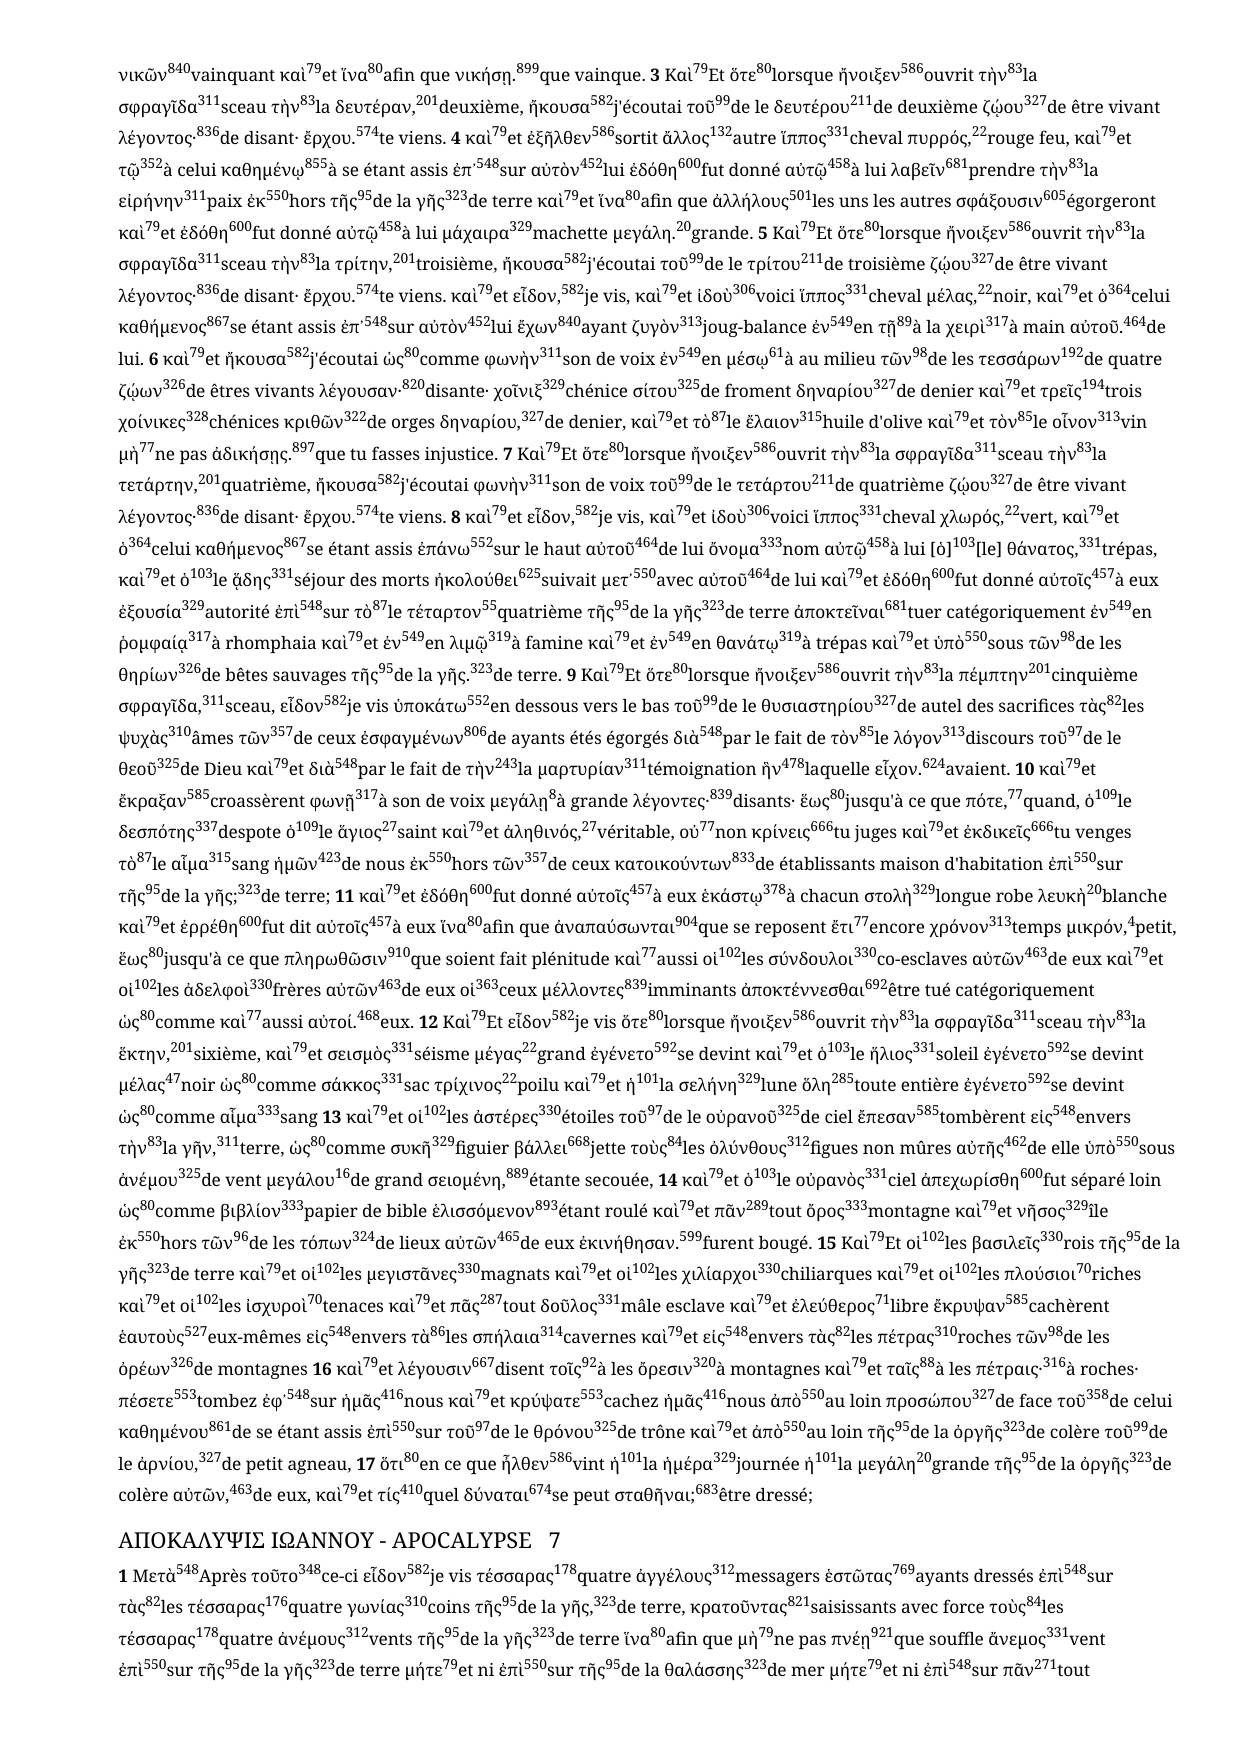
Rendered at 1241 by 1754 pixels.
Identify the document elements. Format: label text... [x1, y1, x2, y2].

text 1 Μετὰ548Après τοῦτο348ce-ci εἶδον582je vis τέσσαρας178quatre ἀγγέλους312messagers ἑστῶτας769ayants dressés ἐπὶ548sur τὰς82les τέσσαρας176quatre γωνίας310coins τῆς95de la γῆς,323de terre, κρατοῦντας821saisissants avec force τοὺς84les τέσσαρας178quatre ἀνέμους312vents τῆς95de la γῆς323de terre ἵνα80afin que μὴ79ne pas πνέῃ921que souffle ἄνεμος331vent ἐπὶ550sur τῆς95de la γῆς323de terre μήτε79et ni ἐπὶ550sur τῆς95de la θαλάσσης323de mer μήτε79et ni ἐπὶ548sur πᾶν271tout δένδρον.315arbre. 2 Καὶ79Et εἶδον582je vis ἄλλον115autre ἄγγελον313messager ἀναβαίνοντα822montant ἀπὸ550au loin ἀνατολῆς323de levant ἡλίου325de soleil ἔχοντα822ayant σφραγῖδα311sceau θεοῦ325de Dieu ζῶντος,834de vivant, καὶ79et ἔκραξεν586croassa φωνῇ317à son de voix μεγάλῃ8à grande τοῖς90à les τέσσαρσιν184à quatre ἀγγέλοις318à messagers οἷς485à lesquels ἐδόθη600fut donné αὐτοῖς457à eux ἀδικῆσαι681faire injustice τὴν83la γῆν311terre καὶ79et τὴν83la θάλασσαν311mer 3 λέγων·840disant· μὴ77ne pas ἀδικήσητε896que vous fassiez injustice τὴν83la γῆν311terre μήτε79et ni τὴν83la θάλασσαν311mer μήτε79et ni τὰ86les δένδρα,314arbres, ἄχρι80jusqu'à l'extrémité σφραγίσωμεν894que nous scellions τοὺς84les δούλους312mâles esclaves τοῦ97de le θεοῦ325de Dieu ἡμῶν423de nous ἐπὶ550sur τῶν98de les μετώπων326de fronts αὐτῶν.463de eux. 4 Καὶ79Et ἤκουσα582j'écoutai τὸν85le ἀριθμὸν313nombre τῶν357de ceux ἐσφραγισμένων,806de ayants étés scellés, ἑκατὸν194cent τεσσεράκοντα194quarante τέσσαρες194quatre χιλιάδες,328milliers, ἐσφραγισμένοι812ayants étés scellés ἐκ550hors πάσης279de toute φυλῆς323de tribu υἱῶν324de fils Ἰσραήλ·325de Israël· 5 ἐκ550hors φυλῆς323de tribu Ἰούδα325de Iouda δώδεκα194douze χιλιάδες328milliers ἐσφραγισμένοι,812ayants étés scellés, ἐκ550hors φυλῆς323de tribu Ῥουβὴν325de Rouben δώδεκα194douze χιλιάδες,328milliers, ἐκ550hors φυλῆς323de tribu Γὰδ325de Gad δώδεκα194douze χιλιάδες,328milliers, 6 ἐκ550hors φυλῆς323de tribu Ἀσὴρ325de Aser δώδεκα194douze χιλιάδες,328milliers, ἐκ550hors φυλῆς323de tribu Νεφθαλὶμ325de Nephthalim δώδεκα194douze χιλιάδες,328milliers, ἐκ550hors φυλῆς323de tribu Μανασσῆ325de Manassé δώδεκα194douze χιλιάδες,328milliers, 7 ἐκ550hors φυλῆς323de tribu Συμεὼν325de Syméon δώδεκα194douze χιλιάδες,328milliers, ἐκ550hors φυλῆς323de tribu Λευὶ325de Lévi δώδεκα194douze χιλιάδες,328milliers, ἐκ550hors φυλῆς323de tribu Ἰσσαχὰρ325de Isachar δώδεκα194douze χιλιάδες,328milliers, 8 ἐκ550hors φυλῆς323de tribu Ζαβουλὼν325de Zaboulon δώδεκα194douze χιλιάδες,328milliers, ἐκ550hors φυλῆς323de tribu Ἰωσὴφ325de Ioseph δώδεκα194douze χιλιάδες,328milliers, ἐκ550hors φυλῆς323de tribu Βενιαμὶν325de Benyamin δώδεκα194douze χιλιάδες328milliers ἐσφραγισμένοι.812ayants étés scellés. 9 Μετὰ548Après ταῦτα347ces-ci εἶδον,582je vis, καὶ79et ἰδοὺ306voici ὄχλος331foule πολύς,287nombreux, ὃν480lequel ἀριθμῆσαι681nombrer αὐτὸν452lui οὐδεὶς390aucun ἐδύνατο,631se pouvait, ἐκ550hors παντὸς283de tout ἔθνους327de ethnie καὶ79et φυλῶν322de tribus καὶ79et λαῶν324de peuples καὶ79et γλωσσῶν322de langues ἑστῶτες782ayants dressés ἐνώπιον552en devant τοῦ97de le θρόνου325de trône καὶ79et ἐνώπιον552en devant τοῦ99de le ἀρνίου327de petit agneau περιβεβλημένους795ayants étés entourés στολὰς310longues robes λευκὰς1blanches καὶ79et φοίνικες330palmiers ἐν549en ταῖς88à les χερσὶν316à mains αὐτῶν,463de eux, 10 καὶ79et κράζουσιν667croassent φωνῇ317à son de voix μεγάλῃ8à grande λέγοντες·839disants· ἡ101la σωτηρία329sauvetage τῷ91à le θεῷ319à Dieu ἡμῶν423de nous τῷ352à celui καθημένῳ855à se étant assis ἐπὶ549sur τῷ91à le θρόνῳ319à trône καὶ79et τῷ93à le ἀρνίῳ.321à petit agneau. 11 Καὶ79Et πάντες286tous οἱ102les ἄγγελοι330messagers εἱστήκεισαν658avaient dressé κύκλῳ552en cercle τοῦ97de le θρόνου325de trône καὶ79et τῶν96de les πρεσβυτέρων64de plus anciens καὶ79et τῶν98de les τεσσάρων192de quatre ζῴων326de êtres vivants καὶ79et ἔπεσαν585tombèrent ἐνώπιον552en devant τοῦ97de le θρόνου325de trône ἐπὶ548sur τὰ86les πρόσωπα314faces αὐτῶν463de eux καὶ79et προσεκύνησαν585prosternèrent vers τῷ91à le θεῷ319à Dieu 12 λέγοντες·839disants· ἀμήν,304amen, ἡ101la εὐλογία329éloge καὶ79et ἡ101la δόξα329gloire καὶ79et ἡ101la σοφία329sagesse καὶ79et ἡ101la εὐχαριστία329action de grâce καὶ79et ἡ101la τιμὴ329valeur καὶ79et ἡ101la δύναμις329puissance καὶ79et ἡ101la ἰσχὺς329ténacité τῷ91à le θεῷ319à Dieu ἡμῶν423de nous εἰς548envers τοὺς84les αἰῶνας312ères τῶν96de les αἰώνων·324de ères· ἀμήν.304amen. 13 Καὶ79Et ἀπεκρίθη600fut répondu εἷς71un ἐκ550hors τῶν96de les πρεσβυτέρων64de plus anciens λέγων840disant μοι·420à moi· οὗτοι363ceux-ci οἱ363ceux περιβεβλημένοι812ayants étés entourés τὰς82les στολὰς310longues robes τὰς82les λευκὰς1blanches τίνες409quels εἰσὶν667sont καὶ79et πόθεν77d'où? ἦλθον;585vinrent; 14 καὶ79et εἴρηκα638j'ai dit αὐτῷ·458à lui· κύριέ337Maître μου,424de moi, σὺ448toi οἶδας.640tu as su. καὶ79et εἶπέν586dit μοι·420à moi· οὗτοί363ceux-ci εἰσιν667sont οἱ363ceux ἐρχόμενοι866se venants ἐκ550hors τῆς95de la θλίψεως323de oppression τῆς95de la μεγάλης14de grande καὶ79et ἔπλυναν585rincèrent τὰς82les στολὰς310longues robes αὐτῶν463de eux καὶ79et ἐλεύκαναν585blanchirent αὐτὰς449elles ἐν549en τῷ93à le αἵματι321à sang τοῦ99de le ἀρνίου.327de petit agneau. 15 διὰ548par le fait de τοῦτό348ce-ci εἰσιν667sont ἐνώπιον552en devant τοῦ97de le θρόνου325de trône τοῦ97de le θεοῦ325de Dieu καὶ79et λατρεύουσιν667adorent αὐτῷ458à lui ἡμέρας323de journée καὶ79et νυκτὸς323de nuit ἐν549en τῷ91à le ναῷ319à temple αὐτοῦ,464de lui, καὶ79et ὁ364celui καθήμενος867se étant assis ἐπὶ550sur τοῦ97de le θρόνου325de trône σκηνώσει606dressera tente ἐπ᾽548sur αὐτούς.451eux. 16 οὐ77non πεινάσουσιν605auront faim ἔτι77encore οὐδὲ79non cependant διψήσουσιν605auront soif ἔτι77encore οὐδὲ79non cependant μὴ77ne pas πέσῃ899que tombe ἐπ᾽548sur αὐτοὺς451eux ὁ103le ἥλιος331soleil οὐδὲ79non cependant πᾶν289tout καῦμα,333brûlure, 17 ὅτι80en ce que τὸ105le ἀρνίον333petit agneau τὸ500ce ἀνὰ548de bas en haut μέσον55au milieu τοῦ97de le θρόνου325de trône ποιμανεῖ606bergera αὐτοὺς451eux καὶ79et ὁδηγήσει606guidera en chemin αὐτοὺς451eux ἐπὶ548sur ζωῆς323de vie πηγὰς310sources ὑδάτων,326de eaux, καὶ79et ἐξαλείψει606effacera ὁ103le θεὸς331Dieu πᾶν271tout δάκρυον315larme ἐκ550hors τῶν96de les ὀφθαλμῶν324de yeux αὐτῶν.463de eux. [118, 1560, 1181, 1682]
text ΑΠΟΚΑΛΥΨΙΣ ΙΩΑΝΝΟΥ - APOCALYPSE 7 [118, 1526, 1181, 1555]
text 1 Καὶ79Et εἶδον582je vis ὅτε80lorsque ἤνοιξεν586ouvrit τὸ105le ἀρνίον333petit agneau μίαν51une ἐκ550hors τῶν94de les ἑπτὰ188de sept σφραγίδων,322de sceaux, καὶ79et ἤκουσα582j'écoutai ἑνὸς67de un ἐκ550hors τῶν98de les τεσσάρων192de quatre ζῴων326de êtres vivants λέγοντος836de disant ὡς80comme φωνὴ317à son de voix βροντῆς·323de tonnerre· ἔρχου.574te viens. 2 καὶ79et εἶδον,582je vis, καὶ79et ἰδοὺ306voici ἵππος331cheval λευκός,22blanc, καὶ79et ὁ364celui καθήμενος867se étant assis ἐπ᾽548sur αὐτὸν452lui ἔχων840ayant τόξον315arc καὶ79et ἐδόθη600fut donné αὐτῷ458à lui στέφανος331couronne καὶ79et ἐξῆλθεν586sortit νικῶν840vainquant καὶ79et ἵνα80afin que νικήσῃ.899que vainque. 3 Καὶ79Et ὅτε80lorsque ἤνοιξεν586ouvrit τὴν83la σφραγῖδα311sceau τὴν83la δευτέραν,201deuxième, ἤκουσα582j'écoutai τοῦ99de le δευτέρου211de deuxième ζῴου327de être vivant λέγοντος·836de disant· ἔρχου.574te viens. 4 καὶ79et ἐξῆλθεν586sortit ἄλλος132autre ἵππος331cheval πυρρός,22rouge feu, καὶ79et τῷ352à celui καθημένῳ855à se étant assis ἐπ᾽548sur αὐτὸν452lui ἐδόθη600fut donné αὐτῷ458à lui λαβεῖν681prendre τὴν83la εἰρήνην311paix ἐκ550hors τῆς95de la γῆς323de terre καὶ79et ἵνα80afin que ἀλλήλους501les uns les autres σφάξουσιν605égorgeront καὶ79et ἐδόθη600fut donné αὐτῷ458à lui μάχαιρα329machette μεγάλη.20grande. 5 Καὶ79Et ὅτε80lorsque ἤνοιξεν586ouvrit τὴν83la σφραγῖδα311sceau τὴν83la τρίτην,201troisième, ἤκουσα582j'écoutai τοῦ99de le τρίτου211de troisième ζῴου327de être vivant λέγοντος·836de disant· ἔρχου.574te viens. καὶ79et εἶδον,582je vis, καὶ79et ἰδοὺ306voici ἵππος331cheval μέλας,22noir, καὶ79et ὁ364celui καθήμενος867se étant assis ἐπ᾽548sur αὐτὸν452lui ἔχων840ayant ζυγὸν313joug-balance ἐν549en τῇ89à la χειρὶ317à main αὐτοῦ.464de lui. 6 καὶ79et ἤκουσα582j'écoutai ὡς80comme φωνὴν311son de voix ἐν549en μέσῳ61à au milieu τῶν98de les τεσσάρων192de quatre ζῴων326de êtres vivants λέγουσαν·820disante· χοῖνιξ329chénice σίτου325de froment δηναρίου327de denier καὶ79et τρεῖς194trois χοίνικες328chénices κριθῶν322de orges δηναρίου,327de denier, καὶ79et τὸ87le ἔλαιον315huile d'olive καὶ79et τὸν85le οἶνον313vin μὴ77ne pas ἀδικήσῃς.897que tu fasses injustice. 7 Καὶ79Et ὅτε80lorsque ἤνοιξεν586ouvrit τὴν83la σφραγῖδα311sceau τὴν83la τετάρτην,201quatrième, ἤκουσα582j'écoutai φωνὴν311son de voix τοῦ99de le τετάρτου211de quatrième ζῴου327de être vivant λέγοντος·836de disant· ἔρχου.574te viens. 8 καὶ79et εἶδον,582je vis, καὶ79et ἰδοὺ306voici ἵππος331cheval χλωρός,22vert, καὶ79et ὁ364celui καθήμενος867se étant assis ἐπάνω552sur le haut αὐτοῦ464de lui ὄνομα333nom αὐτῷ458à lui [ὁ]103[le] θάνατος,331trépas, καὶ79et ὁ103le ᾅδης331séjour des morts ἠκολούθει625suivait μετ᾽550avec αὐτοῦ464de lui καὶ79et ἐδόθη600fut donné αὐτοῖς457à eux ἐξουσία329autorité ἐπὶ548sur τὸ87le τέταρτον55quatrième τῆς95de la γῆς323de terre ἀποκτεῖναι681tuer catégoriquement ἐν549en ῥομφαίᾳ317à rhomphaia καὶ79et ἐν549en λιμῷ319à famine καὶ79et ἐν549en θανάτῳ319à trépas καὶ79et ὑπὸ550sous τῶν98de les θηρίων326de bêtes sauvages τῆς95de la γῆς.323de terre. 9 Καὶ79Et ὅτε80lorsque ἤνοιξεν586ouvrit τὴν83la πέμπτην201cinquième σφραγῖδα,311sceau, εἶδον582je vis ὑποκάτω552en dessous vers le bas τοῦ99de le θυσιαστηρίου327de autel des sacrifices τὰς82les ψυχὰς310âmes τῶν357de ceux ἐσφαγμένων806de ayants étés égorgés διὰ548par le fait de τὸν85le λόγον313discours τοῦ97de le θεοῦ325de Dieu καὶ79et διὰ548par le fait de τὴν243la μαρτυρίαν311témoignation ἣν478laquelle εἶχον.624avaient. 10 καὶ79et ἔκραξαν585croassèrent φωνῇ317à son de voix μεγάλῃ8à grande λέγοντες·839disants· ἕως80jusqu'à ce que πότε,77quand, ὁ109le δεσπότης337despote ὁ109le ἅγιος27saint καὶ79et ἀληθινός,27véritable, οὐ77non κρίνεις666tu juges καὶ79et ἐκδικεῖς666tu venges τὸ87le αἷμα315sang ἡμῶν423de nous ἐκ550hors τῶν357de ceux κατοικούντων833de établissants maison d'habitation ἐπὶ550sur τῆς95de la γῆς;323de terre; 11 καὶ79et ἐδόθη600fut donné αὐτοῖς457à eux ἑκάστῳ378à chacun στολὴ329longue robe λευκὴ20blanche καὶ79et ἐρρέθη600fut dit αὐτοῖς457à eux ἵνα80afin que ἀναπαύσωνται904que se reposent ἔτι77encore χρόνον313temps μικρόν,4petit, ἕως80jusqu'à ce que πληρωθῶσιν910que soient fait plénitude καὶ77aussi οἱ102les σύνδουλοι330co-esclaves αὐτῶν463de eux καὶ79et οἱ102les ἀδελφοὶ330frères αὐτῶν463de eux οἱ363ceux μέλλοντες839imminants ἀποκτέννεσθαι692être tué catégoriquement ὡς80comme καὶ77aussi αὐτοί.468eux. 12 Καὶ79Et εἶδον582je vis ὅτε80lorsque ἤνοιξεν586ouvrit τὴν83la σφραγῖδα311sceau τὴν83la ἕκτην,201sixième, καὶ79et σεισμὸς331séisme μέγας22grand ἐγένετο592se devint καὶ79et ὁ103le ἥλιος331soleil ἐγένετο592se devint μέλας47noir ὡς80comme σάκκος331sac τρίχινος22poilu καὶ79et ἡ101la σελήνη329lune ὅλη285toute entière ἐγένετο592se devint ὡς80comme αἷμα333sang 13 καὶ79et οἱ102les ἀστέρες330étoiles τοῦ97de le οὐρανοῦ325de ciel ἔπεσαν585tombèrent εἰς548envers τὴν83la γῆν,311terre, ὡς80comme συκῆ329figuier βάλλει668jette τοὺς84les ὀλύνθους312figues non mûres αὐτῆς462de elle ὑπὸ550sous ἀνέμου325de vent μεγάλου16de grand σειομένη,889étante secouée, 14 καὶ79et ὁ103le οὐρανὸς331ciel ἀπεχωρίσθη600fut séparé loin ὡς80comme βιβλίον333papier de bible ἑλισσόμενον893étant roulé καὶ79et πᾶν289tout ὄρος333montagne καὶ79et νῆσος329île ἐκ550hors τῶν96de les τόπων324de lieux αὐτῶν465de eux ἐκινήθησαν.599furent bougé. 15 Καὶ79Et οἱ102les βασιλεῖς330rois τῆς95de la γῆς323de terre καὶ79et οἱ102les μεγιστᾶνες330magnats καὶ79et οἱ102les χιλίαρχοι330chiliarques καὶ79et οἱ102les πλούσιοι70riches καὶ79et οἱ102les ἰσχυροὶ70tenaces καὶ79et πᾶς287tout δοῦλος331mâle esclave καὶ79et ἐλεύθερος71libre ἔκρυψαν585cachèrent ἑαυτοὺς527eux-mêmes εἰς548envers τὰ86les σπήλαια314cavernes καὶ79et εἰς548envers τὰς82les πέτρας310roches τῶν98de les ὀρέων326de montagnes 16 καὶ79et λέγουσιν667disent τοῖς92à les ὄρεσιν320à montagnes καὶ79et ταῖς88à les πέτραις·316à roches· πέσετε553tombez ἐφ᾽548sur ἡμᾶς416nous καὶ79et κρύψατε553cachez ἡμᾶς416nous ἀπὸ550au loin προσώπου327de face τοῦ358de celui καθημένου861de se étant assis ἐπὶ550sur τοῦ97de le θρόνου325de trône καὶ79et ἀπὸ550au loin τῆς95de la ὀργῆς323de colère τοῦ99de le ἀρνίου,327de petit agneau, 17 ὅτι80en ce que ἦλθεν586vint ἡ101la ἡμέρα329journée ἡ101la μεγάλη20grande τῆς95de la ὀργῆς323de colère αὐτῶν,463de eux, καὶ79et τίς410quel δύναται674se peut σταθῆναι;683être dressé; [118, 59, 1181, 1507]
